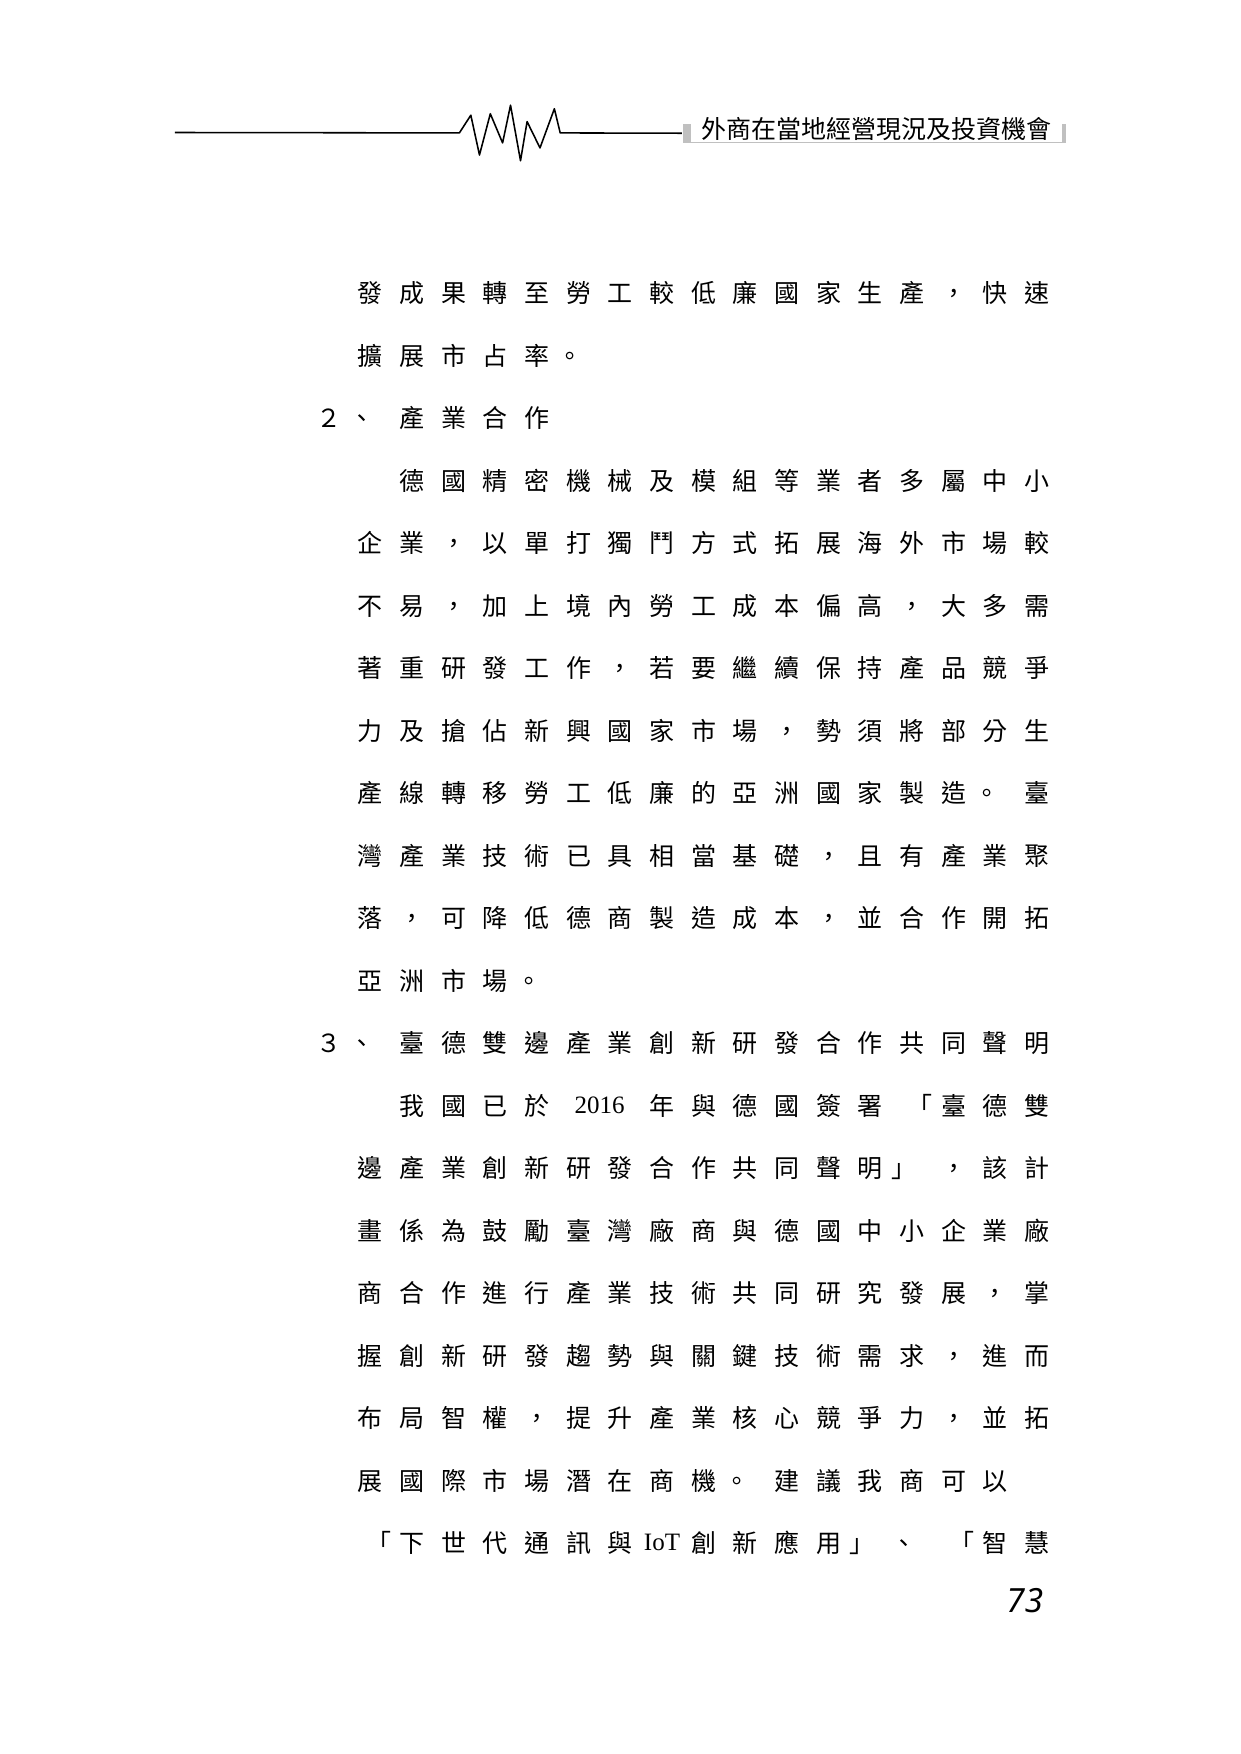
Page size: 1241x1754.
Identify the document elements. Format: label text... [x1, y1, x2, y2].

text 發成果轉至勞工較低廉國家生產，快速擴展市占率。 [330, 250, 1058, 375]
text ２、產業合作 [281, 375, 1058, 438]
text 德國精密機械及模組等業者多屬中小企業，以單打獨鬥方式拓展海外市場較不易，加上境內勞工成本偏高，大多需著重研發工作，若要繼續保持產品競爭力及搶佔新興國家市場，勢須將部分生產線轉移勞工低廉的亞洲國家製造。臺灣產業技術已具相當基礎，且有產業聚落，可降低德商製造成本，並合作開拓亞洲市場。 [330, 438, 1058, 1000]
text 我國已於2016年與德國簽署「臺德雙邊產業創新研發合作共同聲明」，該計畫係為鼓勵臺灣廠商與德國中小企業廠商合作進行產業技術共同研究發展，掌握創新研發趨勢與關鍵技術需求，進而布局智權，提升產業核心競爭力，並拓展國際市場潛在商機。建議我商可以「下世代通訊與IoT創新應用」、「智慧 [330, 1063, 1058, 1563]
text ３、臺德雙邊產業創新研發合作共同聲明 [281, 1000, 1058, 1063]
